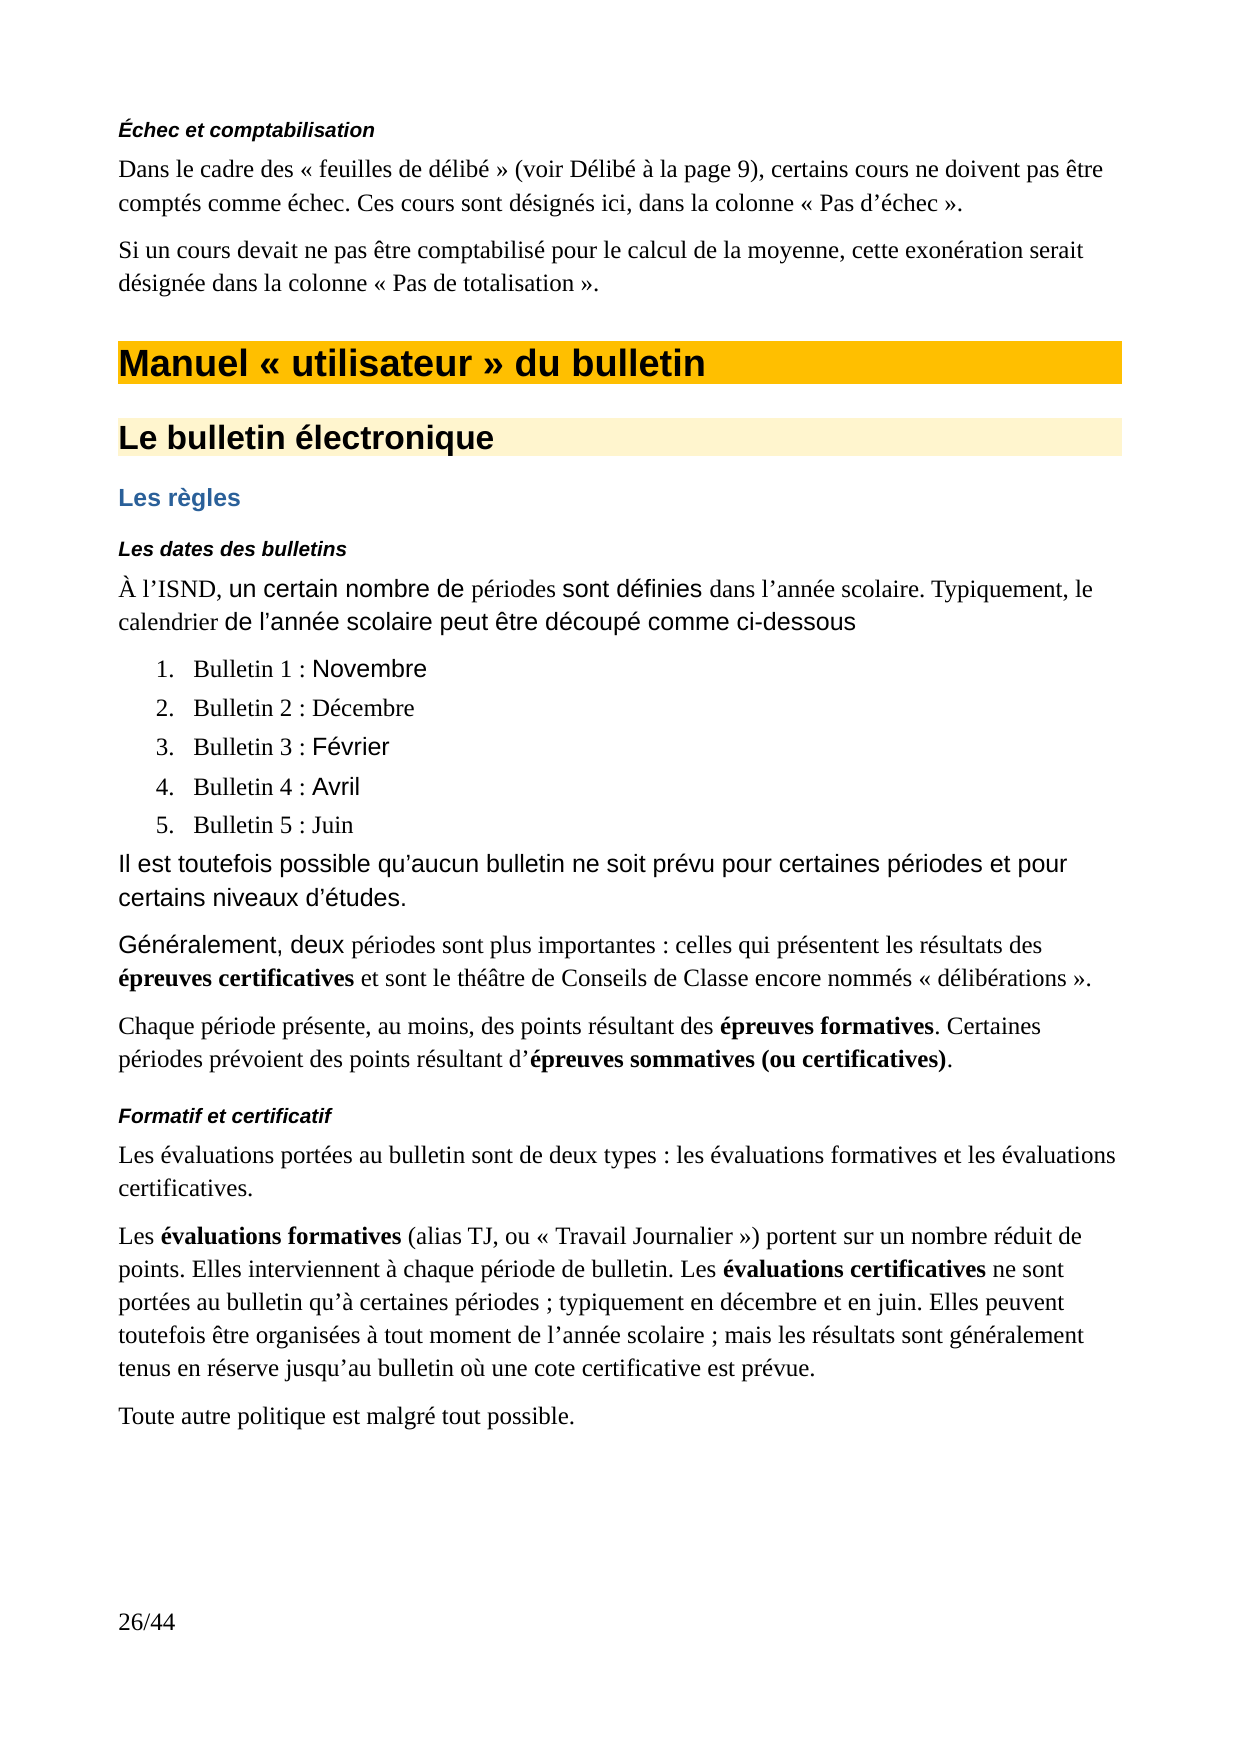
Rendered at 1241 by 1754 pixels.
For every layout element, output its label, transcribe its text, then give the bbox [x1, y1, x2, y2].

subtitle Les dates des bulletins [118, 537, 1122, 561]
text Toute autre politique est malgré tout possible. [118, 1401, 1122, 1429]
subtitle Formatif et certificatif [118, 1104, 1122, 1128]
text Si un cours devait ne pas être comptabilisé pour le calcul de la moyenne, cette exonération serait désignée dans la colonne « Pas de totalisation ». [118, 235, 1122, 297]
text Chaque période présente, au moins, des points résultant des épreuves formatives. Certaines périodes prévoient des points résultant d’épreuves sommatives (ou certificatives). [118, 1011, 1122, 1073]
list Bulletin 4 : Avril [156, 771, 1122, 800]
subtitle Le bulletin électronique [118, 418, 1122, 456]
list Bulletin 2 : Décembre [156, 693, 1122, 722]
subtitle Manuel « utilisateur » du bulletin [118, 341, 1122, 384]
list Bulletin 5 : Juin [156, 811, 1122, 839]
text Les évaluations portées au bulletin sont de deux types : les évaluations formatives et les évaluations certificatives. [118, 1140, 1122, 1202]
text Les évaluations formatives (alias TJ, ou « Travail Journalier ») portent sur un nombre réduit de points. Elles interviennent à chaque période de bulletin. Les évaluations certificatives ne sont portées au bulletin qu’à certaines périodes ; typiquement en décembre et en juin. Elles peuvent toutefois être organisées à tout moment de l’année scolaire ; mais les résultats sont généralement tenus en réserve jusqu’au bulletin où une cote certificative est prévue. [118, 1221, 1122, 1382]
list Bulletin 3 : Février [156, 732, 1122, 761]
list Bulletin 1 : Novembre [156, 654, 1122, 683]
text Généralement, deux périodes sont plus importantes : celles qui présentent les résultats des épreuves certificatives et sont le théâtre de Conseils de Classe encore nommés « délibérations ». [118, 930, 1122, 992]
text À l’ISND, un certain nombre de périodes sont définies dans l’année scolaire. Typiquement, le calendrier de l’année scolaire peut être découpé comme ci-dessous [118, 573, 1122, 636]
text Dans le cadre des « feuilles de délibé » (voir Délibé à la page 9), certains cours ne doivent pas être comptés comme échec. Ces cours sont désignés ici, dans la colonne « Pas d’échec ». [118, 154, 1122, 216]
subtitle Les règles [118, 483, 1122, 512]
subtitle Échec et comptabilisation [118, 118, 1122, 142]
text Il est toutefois possible qu’aucun bulletin ne soit prévu pour certaines périodes et pour certains niveaux d’études. [118, 849, 1122, 911]
